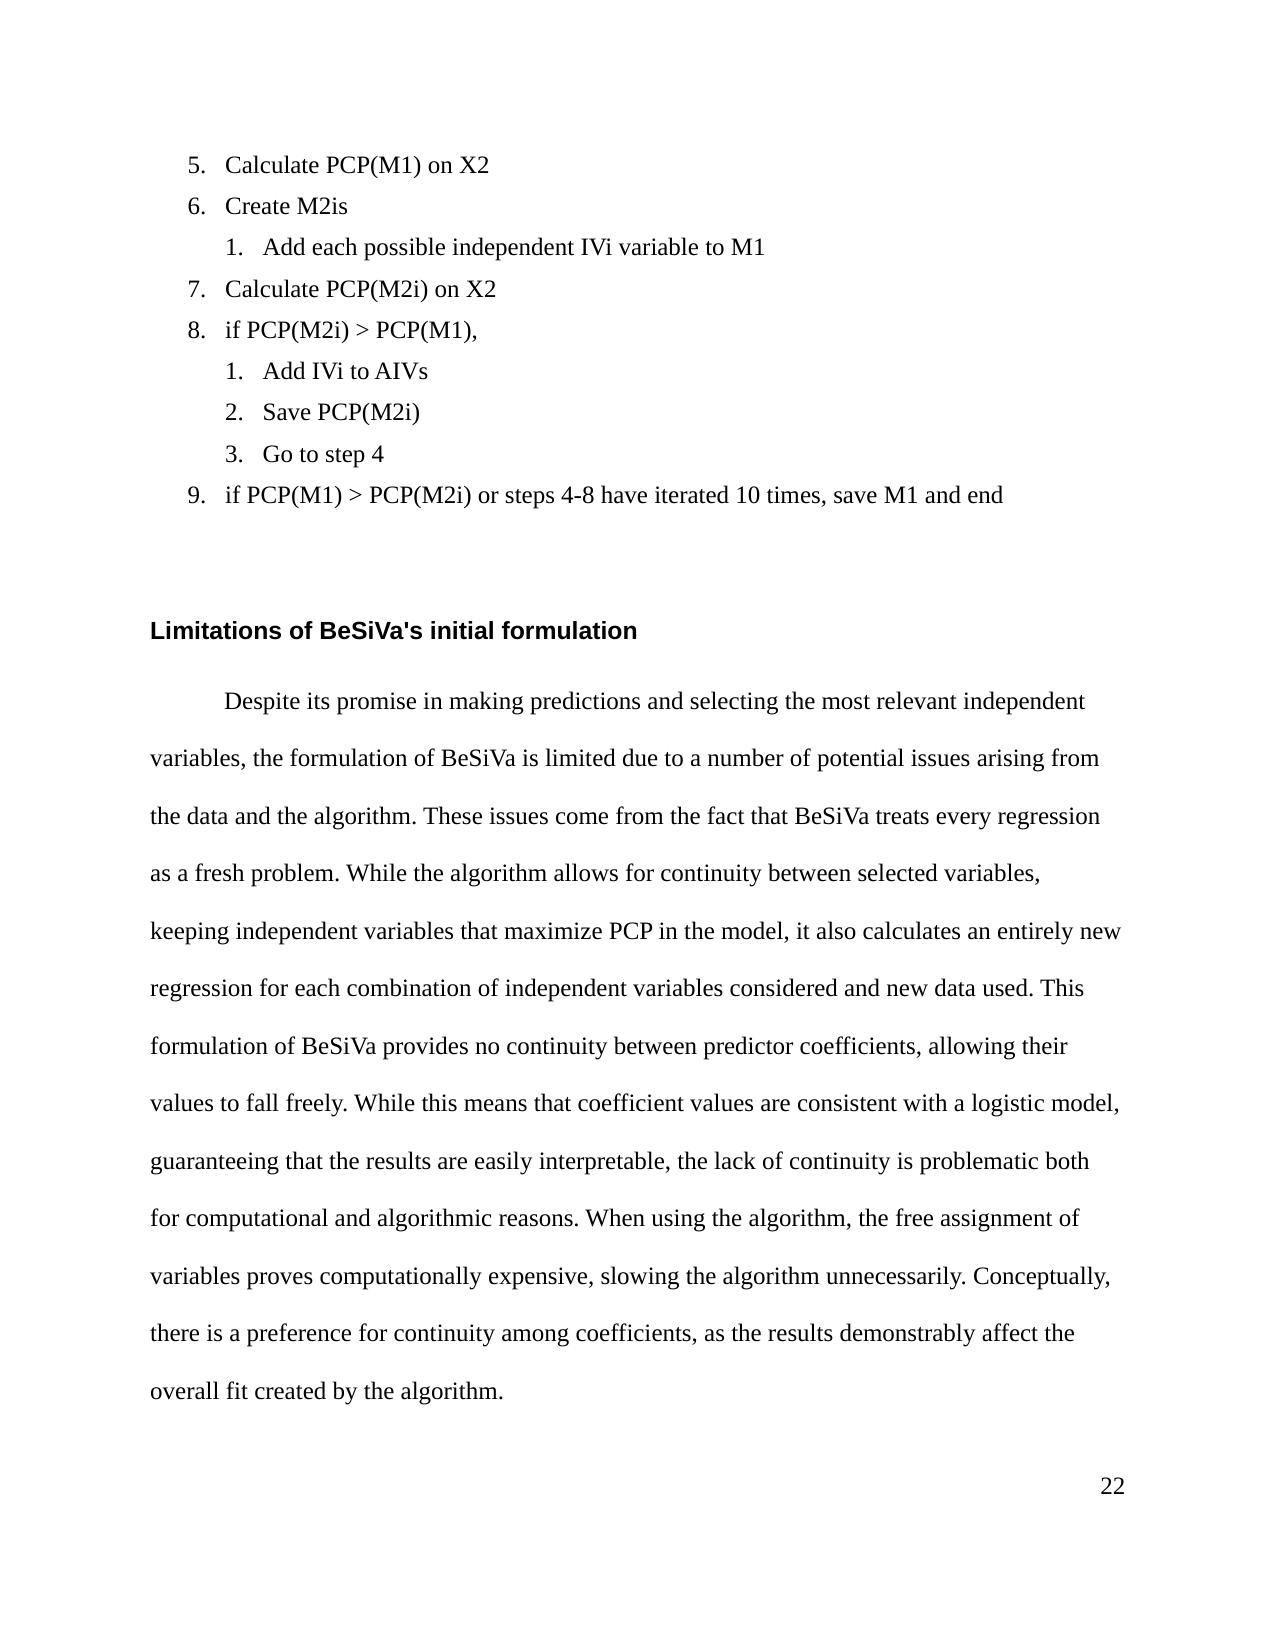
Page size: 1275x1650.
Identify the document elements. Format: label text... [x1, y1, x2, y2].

list if PCP(M1) > PCP(M2i) or steps 4-8 have iterated 10 times, save M1 and end [187, 480, 1125, 509]
list Add IVi to AIVs [225, 356, 1125, 385]
list Create M2is [187, 191, 1125, 220]
list Add each possible independent IVi variable to M1 [225, 232, 1125, 261]
list Save PCP(M2i) [225, 397, 1125, 426]
list Calculate PCP(M1) on X2 [187, 150, 1125, 179]
list Go to step 4 [225, 439, 1125, 467]
list Calculate PCP(M2i) on X2 [187, 274, 1125, 302]
subtitle Limitations of BeSiVa's initial formulation [150, 616, 1125, 645]
text Despite its promise in making predictions and selecting the most relevant independent variables, the formulation of BeSiVa is limited due to a number of potential issues arising from the data and the algorithm. These issues come from the fact that BeSiVa treats every regression as a fresh problem. While the algorithm allows for continuity between selected variables, keeping independent variables that maximize PCP in the model, it also calculates an entirely new regression for each combination of independent variables considered and new data used. This formulation of BeSiVa provides no continuity between predictor coefficients, allowing their values to fall freely. While this means that coefficient values are consistent with a logistic model, guaranteeing that the results are easily interpretable, the lack of continuity is problematic both for computational and algorithmic reasons. When using the algorithm, the free assignment of variables proves computationally expensive, slowing the algorithm unnecessarily. Conceptually, there is a preference for continuity among coefficients, as the results demonstrably affect the overall fit created by the algorithm. [150, 686, 1125, 1404]
list if PCP(M2i) > PCP(M1), [187, 315, 1125, 344]
